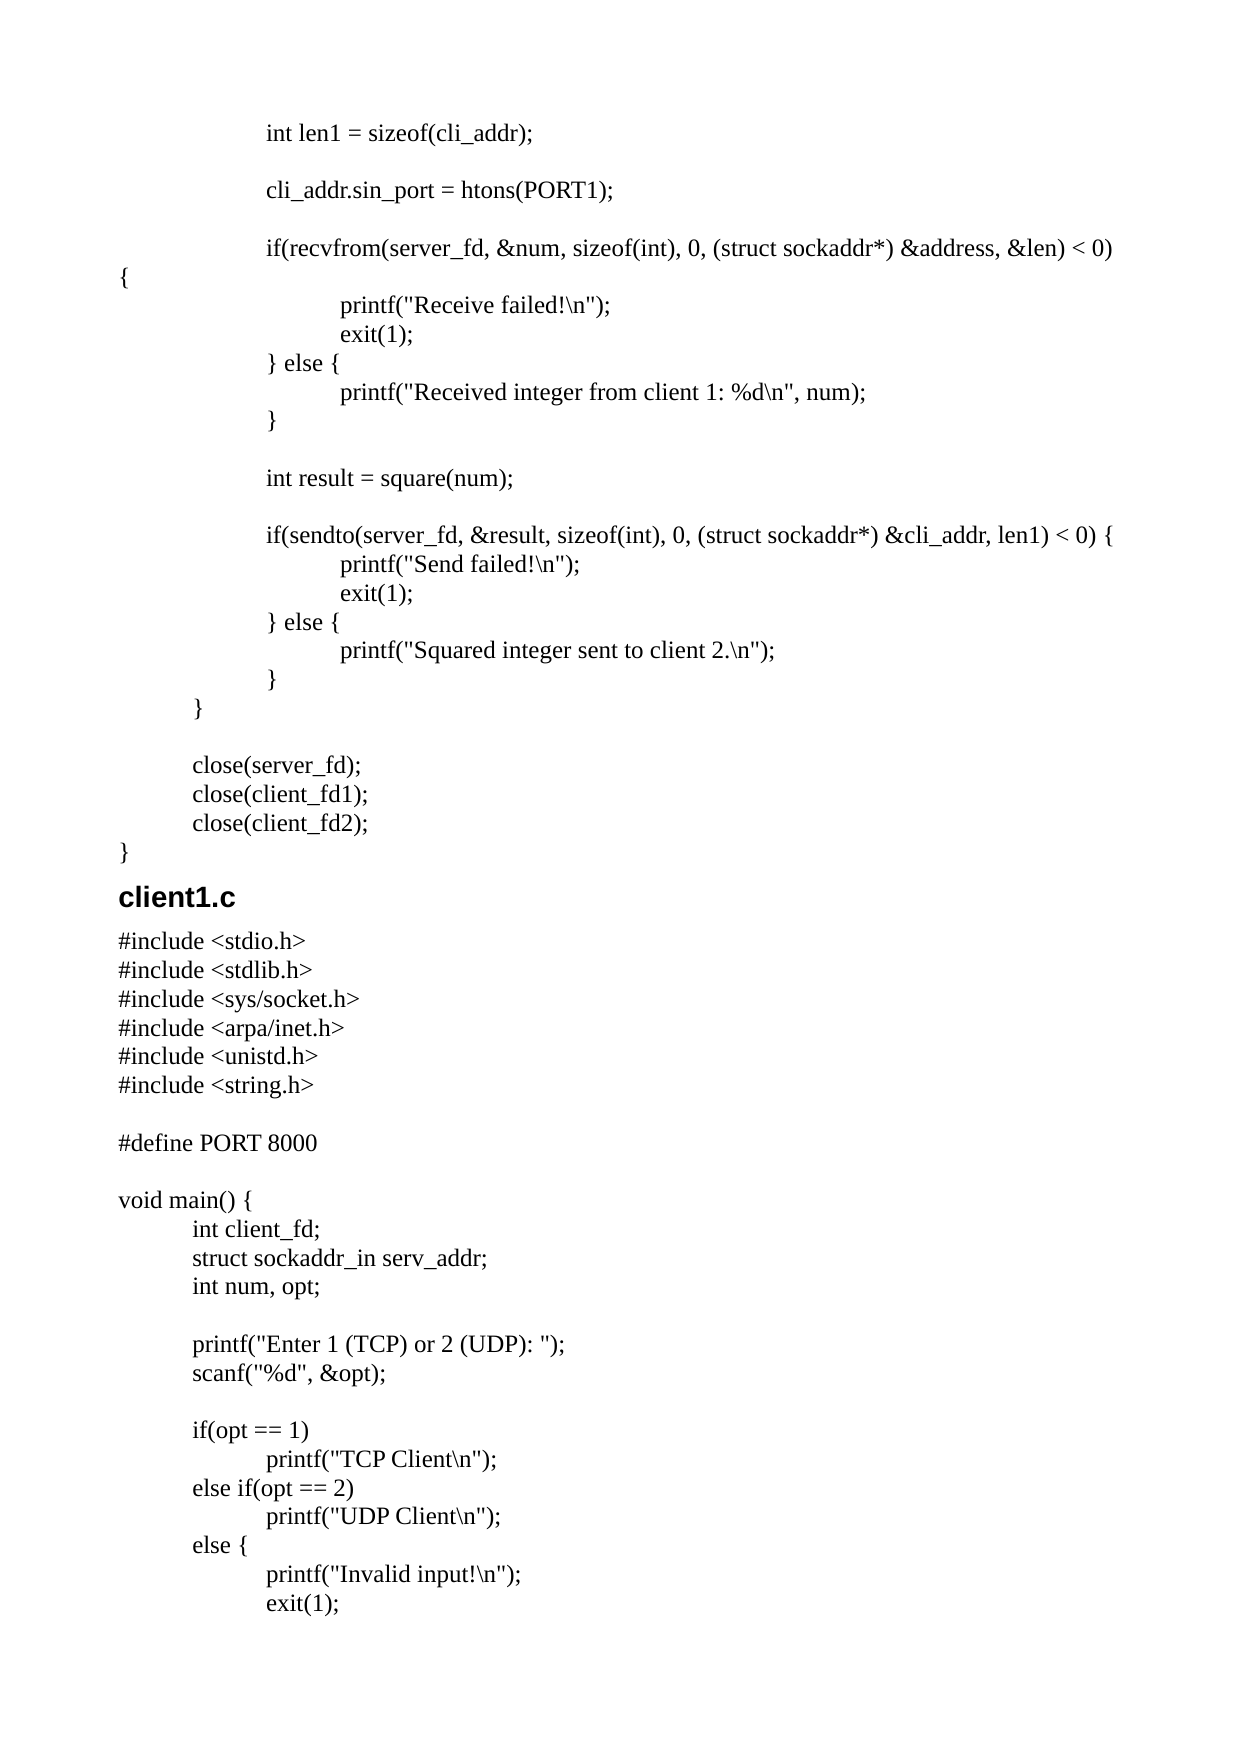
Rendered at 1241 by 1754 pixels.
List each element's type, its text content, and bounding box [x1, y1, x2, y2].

text #include <string.h> [118, 1070, 1122, 1099]
text else if(opt == 2) [118, 1473, 1122, 1501]
text } else { [118, 607, 1122, 636]
text void main() { [118, 1185, 1122, 1214]
text #include <stdlib.h> [118, 955, 1122, 984]
text printf("Receive failed!\n"); [118, 291, 1122, 319]
text #include <sys/socket.h> [118, 984, 1122, 1013]
text int client_fd; [118, 1214, 1122, 1243]
text close(server_fd); [118, 751, 1122, 779]
text exit(1); [118, 578, 1122, 607]
text #include <arpa/inet.h> [118, 1013, 1122, 1041]
text printf("Received integer from client 1: %d\n", num); [118, 377, 1122, 406]
text scanf("%d", &opt); [118, 1358, 1122, 1386]
text else { [118, 1530, 1122, 1559]
text cli_addr.sin_port = htons(PORT1); [118, 176, 1122, 204]
text printf("Invalid input!\n"); [118, 1559, 1122, 1588]
text printf("Squared integer sent to client 2.\n"); [118, 636, 1122, 664]
text } else { [118, 348, 1122, 377]
text printf("Send failed!\n"); [118, 549, 1122, 578]
text printf("UDP Client\n"); [118, 1501, 1122, 1530]
text exit(1); [118, 1588, 1122, 1616]
text } [118, 837, 1122, 866]
text if(recvfrom(server_fd, &num, sizeof(int), 0, (struct sockaddr*) &address, &len) < 0) { [118, 233, 1122, 291]
text if(sendto(server_fd, &result, sizeof(int), 0, (struct sockaddr*) &cli_addr, len1) < 0) { [118, 521, 1122, 549]
text int result = square(num); [118, 463, 1122, 492]
text printf("Enter 1 (TCP) or 2 (UDP): "); [118, 1329, 1122, 1358]
text #define PORT 8000 [118, 1128, 1122, 1156]
text #include <stdio.h> [118, 926, 1122, 955]
text int len1 = sizeof(cli_addr); [118, 118, 1122, 147]
text int num, opt; [118, 1271, 1122, 1300]
text exit(1); [118, 319, 1122, 348]
text } [118, 406, 1122, 434]
text } [118, 693, 1122, 722]
text struct sockaddr_in serv_addr; [118, 1243, 1122, 1271]
text } [118, 664, 1122, 693]
text close(client_fd2); [118, 808, 1122, 837]
text close(client_fd1); [118, 779, 1122, 808]
text if(opt == 1) [118, 1415, 1122, 1444]
subtitle client1.c [118, 880, 1122, 914]
text #include <unistd.h> [118, 1041, 1122, 1070]
text printf("TCP Client\n"); [118, 1444, 1122, 1473]
